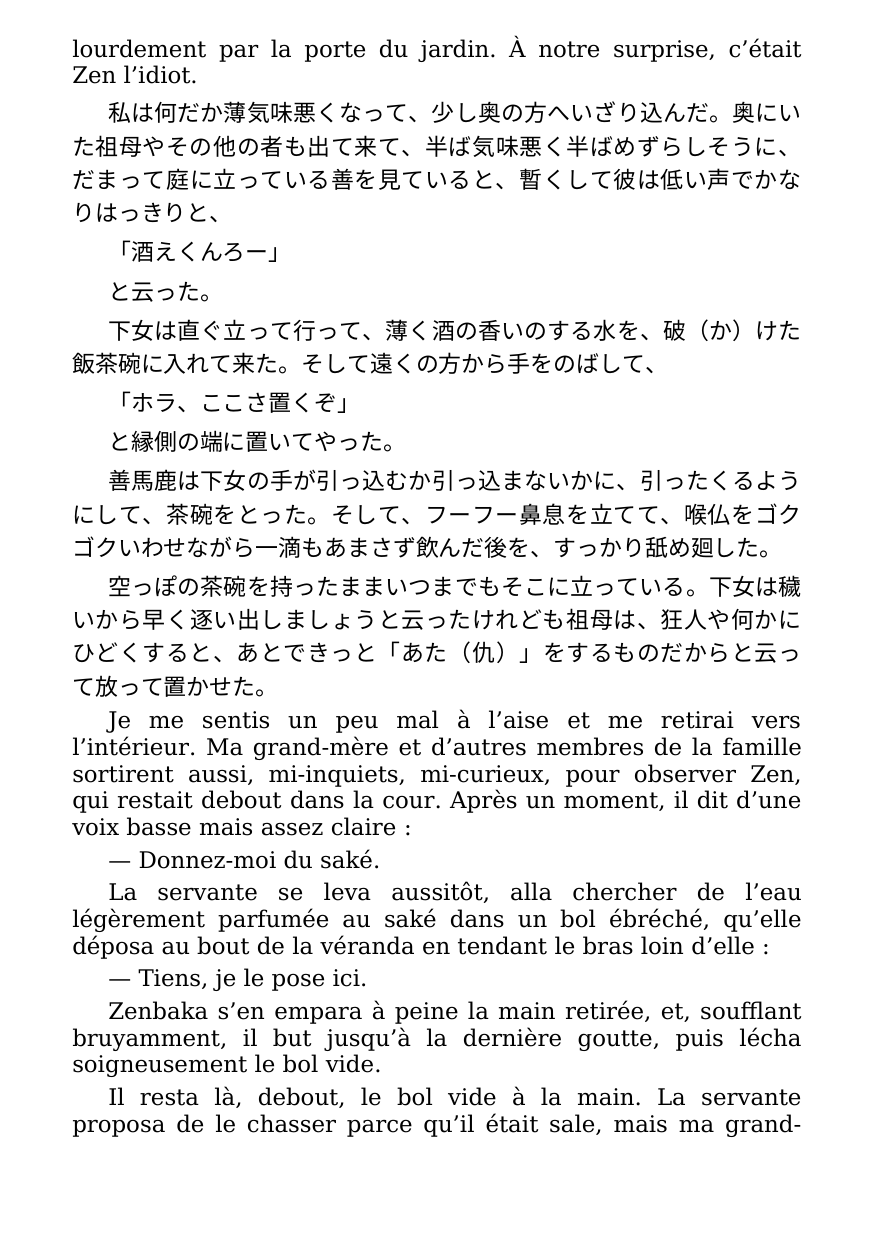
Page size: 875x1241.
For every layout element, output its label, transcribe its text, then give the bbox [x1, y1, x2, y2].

text Il resta là, debout, le bol vide à la main. La servante proposa de le chasser parce qu’il était sale, mais ma grand- [72, 1084, 802, 1137]
text — Donnez-moi du saké. [72, 847, 802, 874]
text 「酒えくんろー」 [72, 234, 802, 267]
text と縁側の端に置いてやった。 [72, 424, 802, 457]
text — Tiens, je le pose ici. [72, 966, 802, 992]
text lourdement par la porte du jardin. À notre surprise, c’était Zen l’idiot. [72, 36, 802, 89]
text 下女は直ぐ立って行って、薄く酒の香いのする水を、破（か）けた飯茶碗に入れて来た。そして遠くの方から手をのばして、 [72, 312, 802, 379]
text 「ホラ、ここさ置くぞ」 [72, 385, 802, 418]
text La servante se leva aussitôt, alla chercher de l’eau légèrement parfumée au saké dans un bol ébréché, qu’elle déposa au bout de la véranda en tendant le bras loin d’elle : [72, 879, 802, 959]
text 善馬鹿は下女の手が引っ込むか引っ込まないかに、引ったくるようにして、茶碗をとった。そして、フーフー鼻息を立てて、喉仏をゴクゴクいわせながら一滴もあまさず飲んだ後を、すっかり舐め廻した。 [72, 463, 802, 563]
text 空っぽの茶碗を持ったままいつまでもそこに立っている。下女は穢いから早く逐い出しましょうと云ったけれども祖母は、狂人や何かにひどくすると、あとできっと「あた（仇）」をするものだからと云って放って置かせた。 [72, 569, 802, 702]
text 私は何だか薄気味悪くなって、少し奥の方へいざり込んだ。奥にいた祖母やその他の者も出て来て、半ば気味悪く半ばめずらしそうに、だまって庭に立っている善を見ていると、暫くして彼は低い声でかなりはっきりと、 [72, 95, 802, 228]
text と云った。 [72, 273, 802, 307]
text Je me sentis un peu mal à l’aise et me retirai vers l’intérieur. Ma grand-mère et d’autres membres de la famille sortirent aussi, mi-inquiets, mi-curieux, pour observer Zen, qui restait debout dans la cour. Après un moment, il dit d’une voix basse mais assez claire : [72, 708, 802, 841]
text Zenbaka s’en empara à peine la main retirée, et, soufflant bruyamment, il but jusqu’à la dernière goutte, puis lécha soigneusement le bol vide. [72, 998, 802, 1078]
